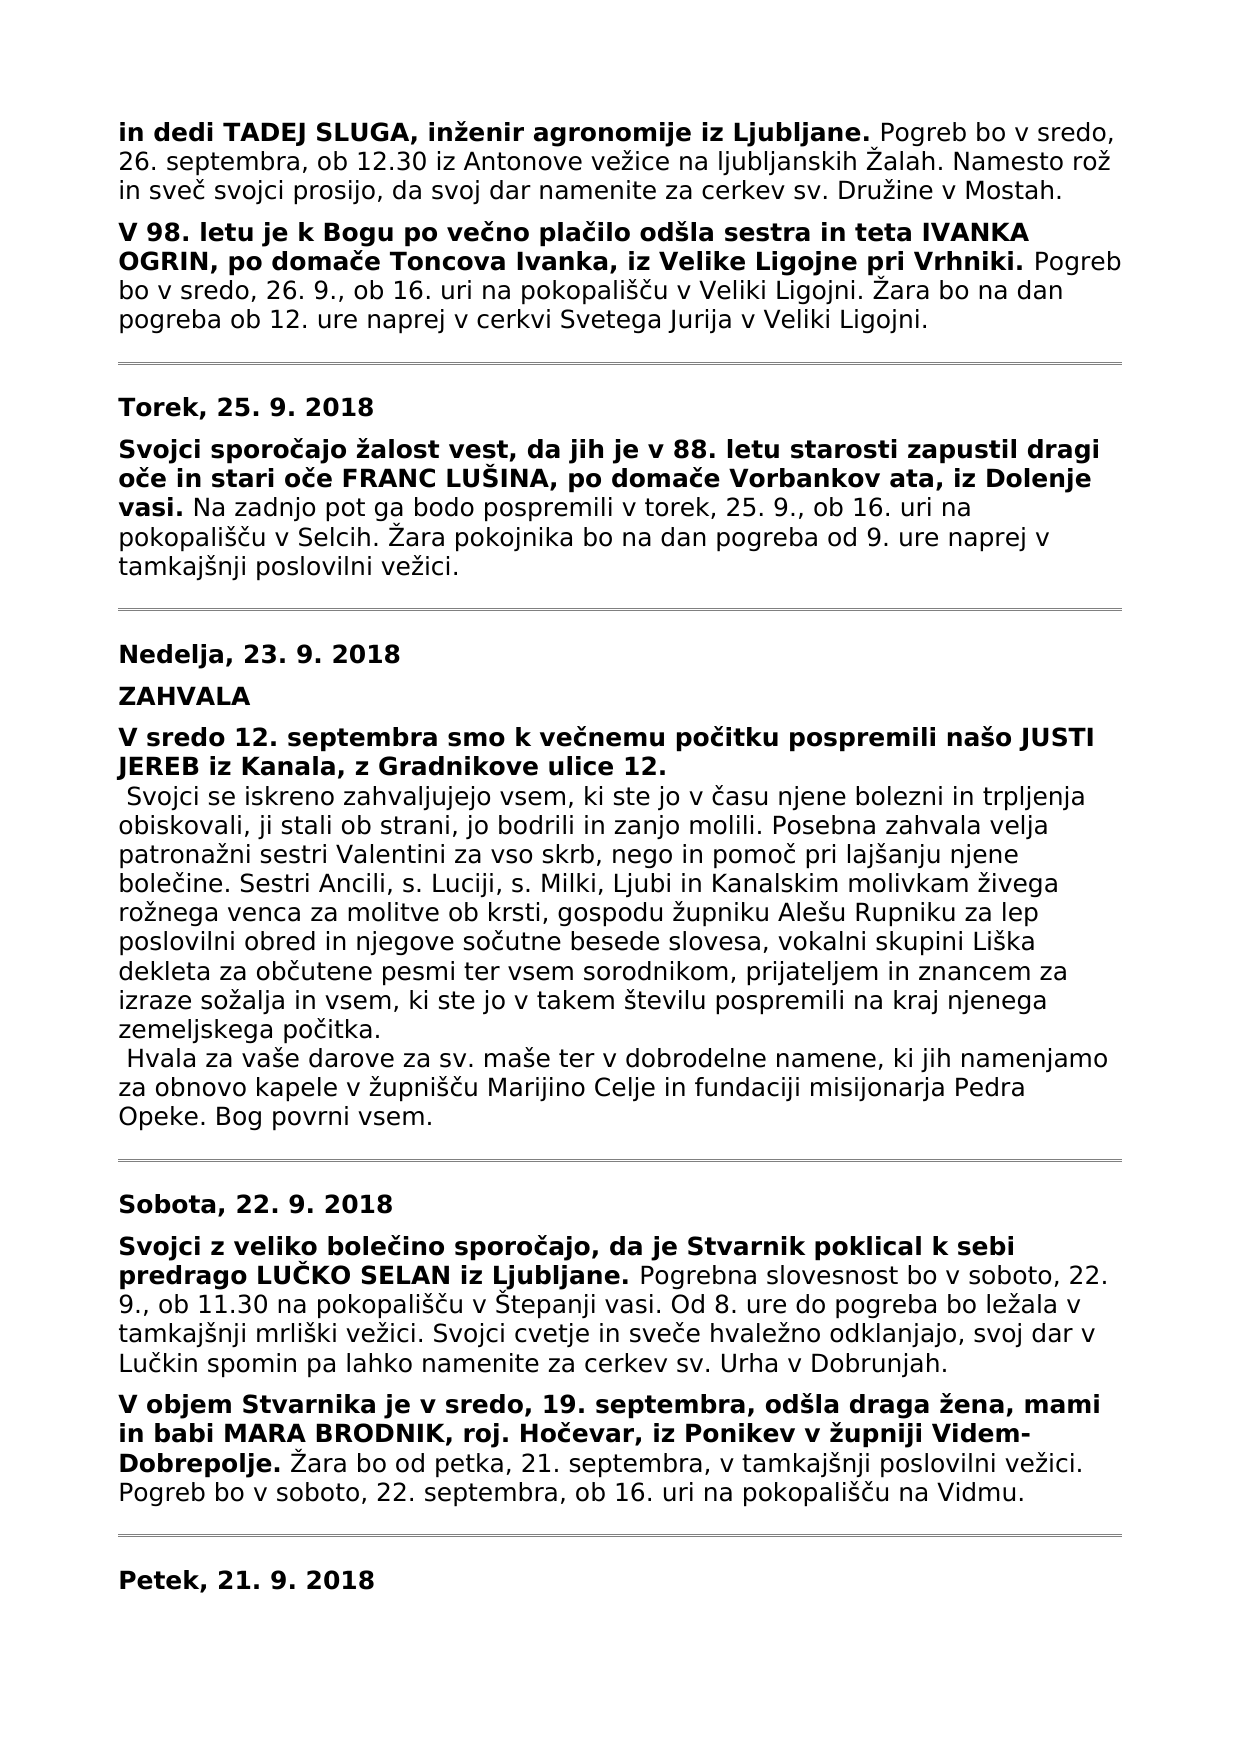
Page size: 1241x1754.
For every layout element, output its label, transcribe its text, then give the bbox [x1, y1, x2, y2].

text Sobota, 22. 9. 2018 [118, 1191, 1122, 1220]
text Torek, 25. 9. 2018 [118, 394, 1122, 423]
text Svojci z veliko bolečino sporočajo, da je Stvarnik poklical k sebi predrago LUČKO SELAN iz Ljubljane. Pogrebna slovesnost bo v soboto, 22. 9., ob 11.30 na pokopališču v Štepanji vasi. Od 8. ure do pogreba bo ležala v tamkajšnji mrliški vežici. Svojci cvetje in sveče hvaležno odklanjajo, svoj dar v Lučkin spomin pa lahko namenite za cerkev sv. Urha v Dobrunjah. [118, 1232, 1122, 1378]
text ZAHVALA [118, 682, 1122, 711]
text Svojci sporočajo žalost vest, da jih je v 88. letu starosti zapustil dragi oče in stari oče FRANC LUŠINA, po domače Vorbankov ata, iz Dolenje vasi. Na zadnjo pot ga bodo pospremili v torek, 25. 9., ob 16. uri na pokopališču v Selcih. Žara pokojnika bo na dan pogreba od 9. ure naprej v tamkajšnji poslovilni vežici. [118, 435, 1122, 581]
text in dedi TADEJ SLUGA, inženir agronomije iz Ljubljane. Pogreb bo v sredo, 26. septembra, ob 12.30 iz Antonove vežice na ljubljanskih Žalah. Namesto rož in sveč svojci prosijo, da svoj dar namenite za cerkev sv. Družine v Mostah. [118, 118, 1122, 206]
text Petek, 21. 9. 2018 [118, 1566, 1122, 1595]
text V 98. letu je k Bogu po večno plačilo odšla sestra in teta IVANKA OGRIN, po domače Toncova Ivanka, iz Velike Ligojne pri Vrhniki. Pogreb bo v sredo, 26. 9., ob 16. uri na pokopališču v Veliki Ligojni. Žara bo na dan pogreba ob 12. ure naprej v cerkvi Svetega Jurija v Veliki Ligojni. [118, 218, 1122, 335]
text V objem Stvarnika je v sredo, 19. septembra, odšla draga žena, mami in babi MARA BRODNIK, roj. Hočevar, iz Ponikev v župniji Videm- Dobrepolje. Žara bo od petka, 21. septembra, v tamkajšnji poslovilni vežici. Pogreb bo v soboto, 22. septembra, ob 16. uri na pokopališču na Vidmu. [118, 1391, 1122, 1507]
text V sredo 12. septembra smo k večnemu počitku pospremili našo JUSTI JEREB iz Kanala, z Gradnikove ulice 12. Svojci se iskreno zahvaljujejo vsem, ki ste jo v času njene bolezni in trpljenja obiskovali, ji stali ob strani, jo bodrili in zanjo molili. Posebna zahvala velja patronažni sestri Valentini za vso skrb, nego in pomoč pri lajšanju njene bolečine. Sestri Ancili, s. Luciji, s. Milki, Ljubi in Kanalskim molivkam živega rožnega venca za molitve ob krsti, gospodu župniku Alešu Rupniku za lep poslovilni obred in njegove sočutne besede slovesa, vokalni skupini Liška dekleta za občutene pesmi ter vsem sorodnikom, prijateljem in znancem za izraze sožalja in vsem, ki ste jo v takem številu pospremili na kraj njenega zemeljskega počitka. Hvala za vaše darove za sv. maše ter v dobrodelne namene, ki jih namenjamo za obnovo kapele v župnišču Marijino Celje in fundaciji misijonarja Pedra Opeke. Bog povrni vsem. [118, 723, 1122, 1132]
text Nedelja, 23. 9. 2018 [118, 640, 1122, 669]
